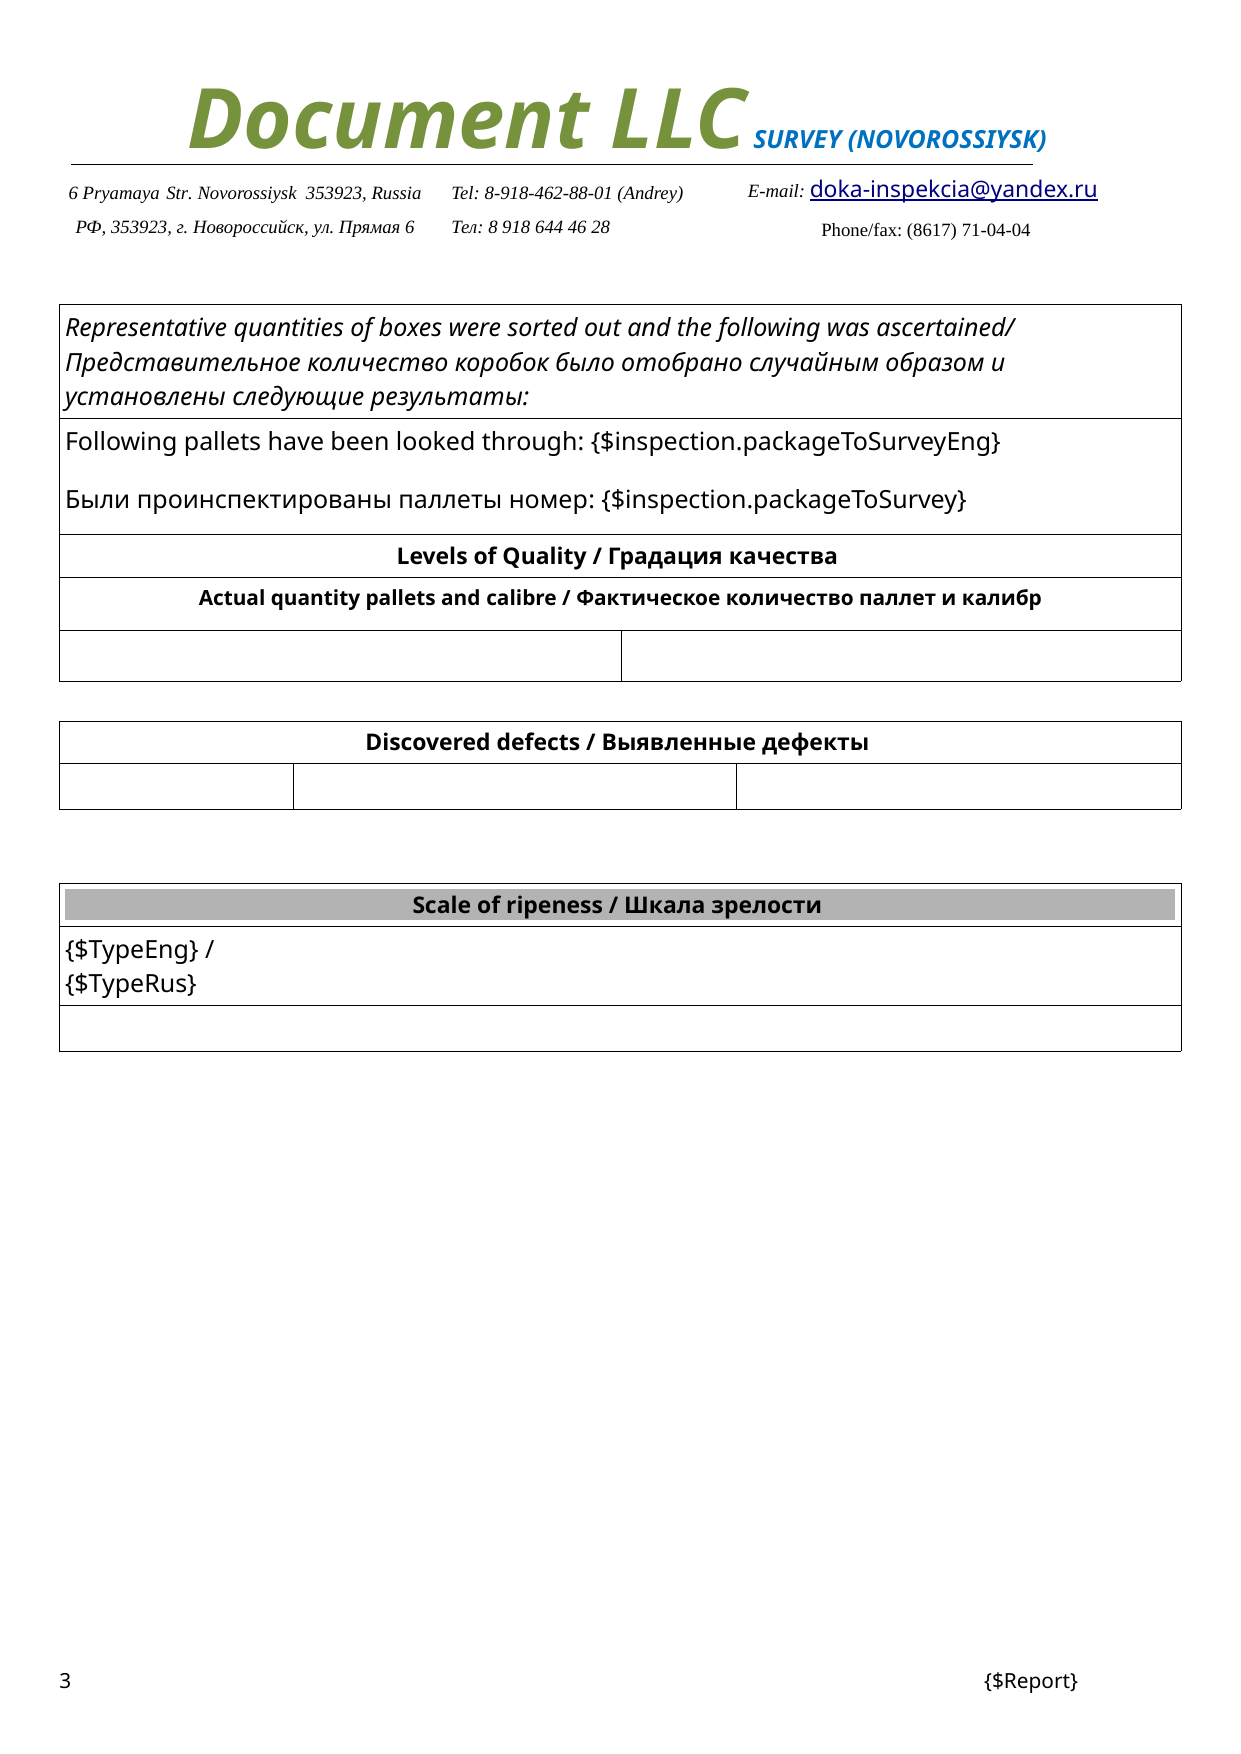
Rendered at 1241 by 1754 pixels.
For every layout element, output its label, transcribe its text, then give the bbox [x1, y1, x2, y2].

table_cell Actual quantity pallets and calibre / Фактическое количество паллет и калибр [60, 578, 1181, 629]
table_cell [60, 764, 293, 809]
table_header Representative quantities of boxes were sorted out and the following was ascertained/ Представительное количество коробок было отобрано случайным образом и установлены следующие результаты: [60, 305, 1181, 418]
table_cell [60, 1006, 1181, 1051]
table_cell Были проинспектированы паллеты номер: {$inspection.packageToSurvey} [60, 476, 1181, 534]
table_cell [60, 631, 621, 681]
table_header {$TypeEng} / {$TypeRus} [60, 927, 1181, 1005]
table_cell Levels of Quality / Градация качества [60, 535, 1181, 577]
table_cell [737, 764, 1181, 809]
table_header [59, 810, 1181, 843]
table_cell [294, 764, 736, 809]
table_header Discovered defects / Выявленные дефекты [60, 722, 1181, 763]
table_cell Following pallets have been looked through: {$inspection.packageToSurveyEng} [60, 419, 1181, 476]
table_cell [622, 631, 1181, 681]
table_header Scale of ripeness / Шкала зрелости [60, 884, 1181, 926]
